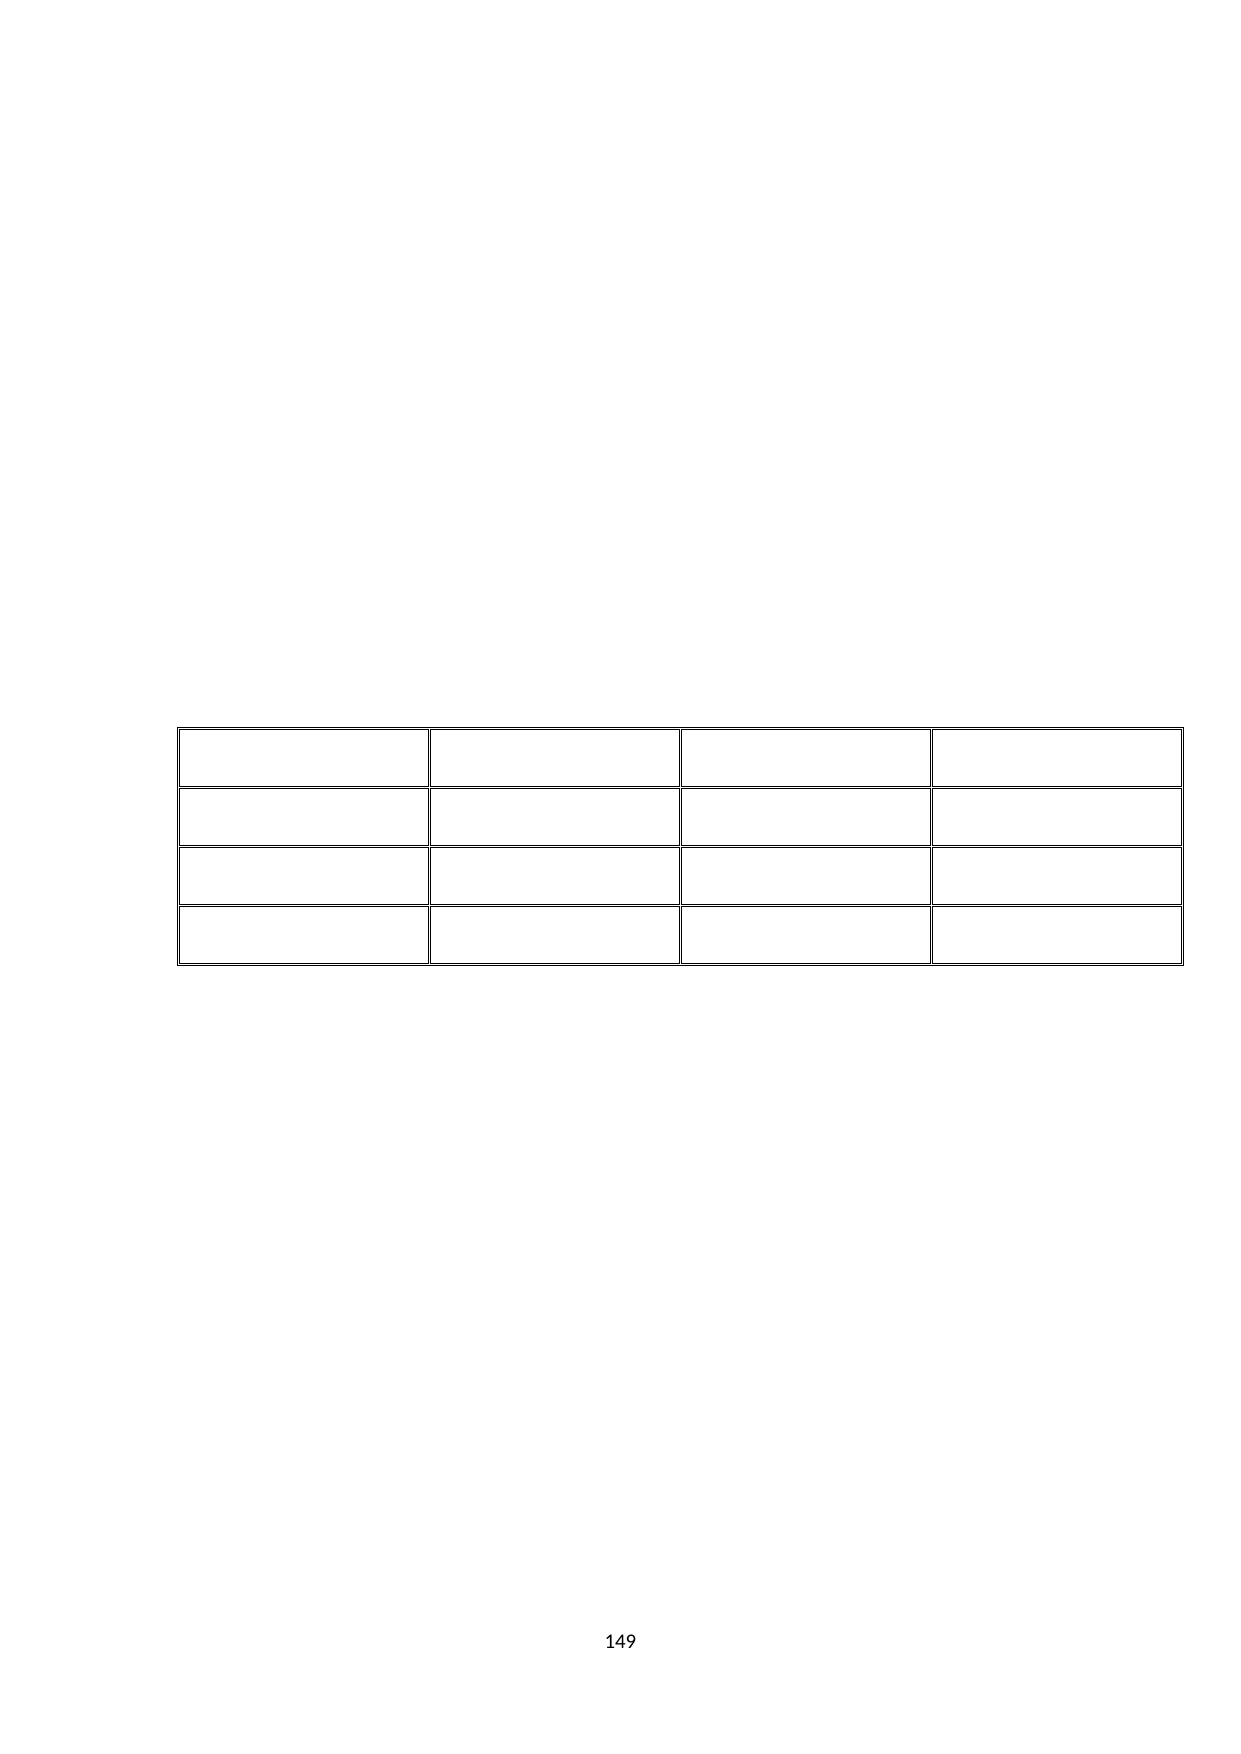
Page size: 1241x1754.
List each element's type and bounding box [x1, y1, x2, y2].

table_cell [431, 730, 679, 786]
table_cell [933, 789, 1181, 845]
table_cell [431, 848, 679, 904]
table_cell [682, 730, 930, 786]
table_cell [933, 730, 1181, 786]
table_cell [933, 848, 1181, 904]
table_cell [431, 907, 679, 963]
table_cell [682, 907, 930, 963]
table_cell [180, 789, 428, 845]
table_cell [682, 789, 930, 845]
table_cell [431, 789, 679, 845]
table_cell [180, 848, 428, 904]
table_cell [180, 907, 428, 963]
table_cell [180, 730, 428, 786]
table_cell [933, 907, 1181, 963]
table_cell [682, 848, 930, 904]
